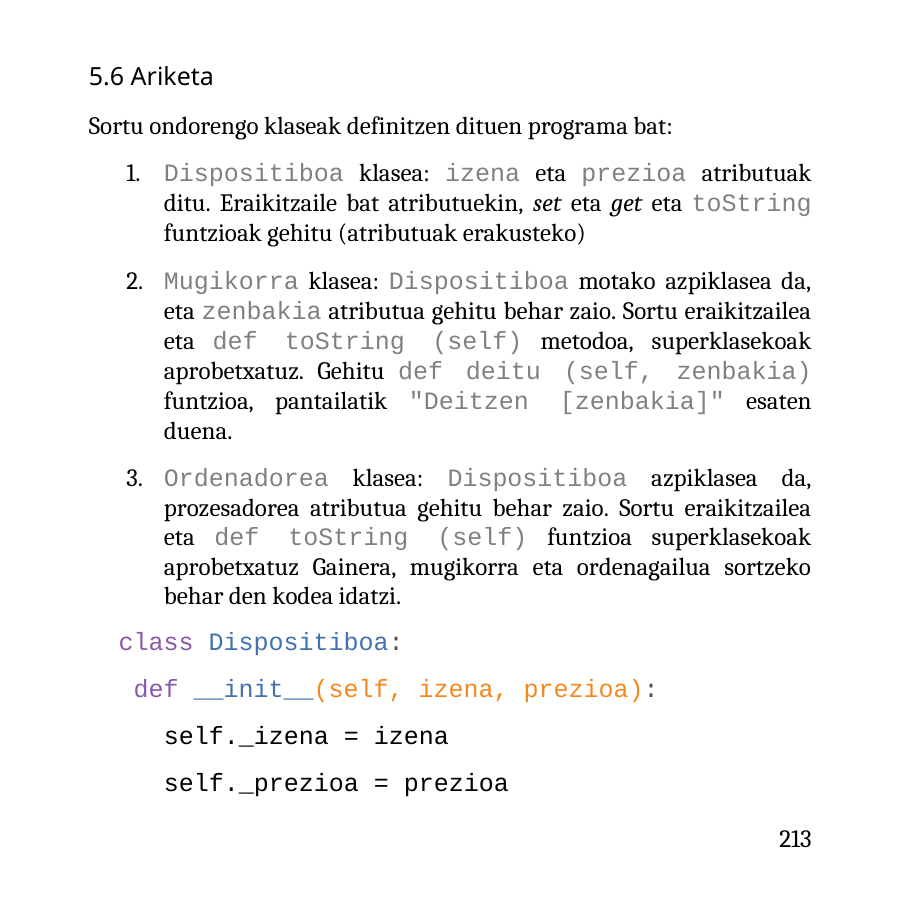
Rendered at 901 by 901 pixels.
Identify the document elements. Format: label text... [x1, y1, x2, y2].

text self._prezioa = prezioa [118, 771, 811, 799]
list Mugikorra klasea: Dispositiboa motako azpiklasea da, eta zenbakia atributua gehitu behar zaio. Sortu eraikitzailea eta def toString (self) metodoa, superklasekoak aprobetxatuz. Gehitu def deitu (self, zenbakia) funtzioa, pantailatik "Deitzen [zenbakia]" esaten duena. [126, 267, 811, 446]
text self._izena = izena [118, 723, 811, 752]
text 5.6 Ariketa [89, 59, 811, 93]
text def __init__(self, izena, prezioa): [118, 676, 811, 705]
text Sortu ondorengo klaseak definitzen dituen programa bat: [89, 112, 811, 141]
list Dispositiboa klasea: izena eta prezioa atributuak ditu. Eraikitzaile bat atributuekin, set eta get eta toString funtzioak gehitu (atributuak erakusteko) [126, 159, 811, 248]
text class Dispositiboa: [118, 629, 811, 658]
list Ordenadorea klasea: Dispositiboa azpiklasea da, prozesadorea atributua gehitu behar zaio. Sortu eraikitzailea eta def toString (self) funtzioa superklasekoak aprobetxatuz Gainera, mugikorra eta ordenagailua sortzeko behar den kodea idatzi. [126, 464, 811, 611]
